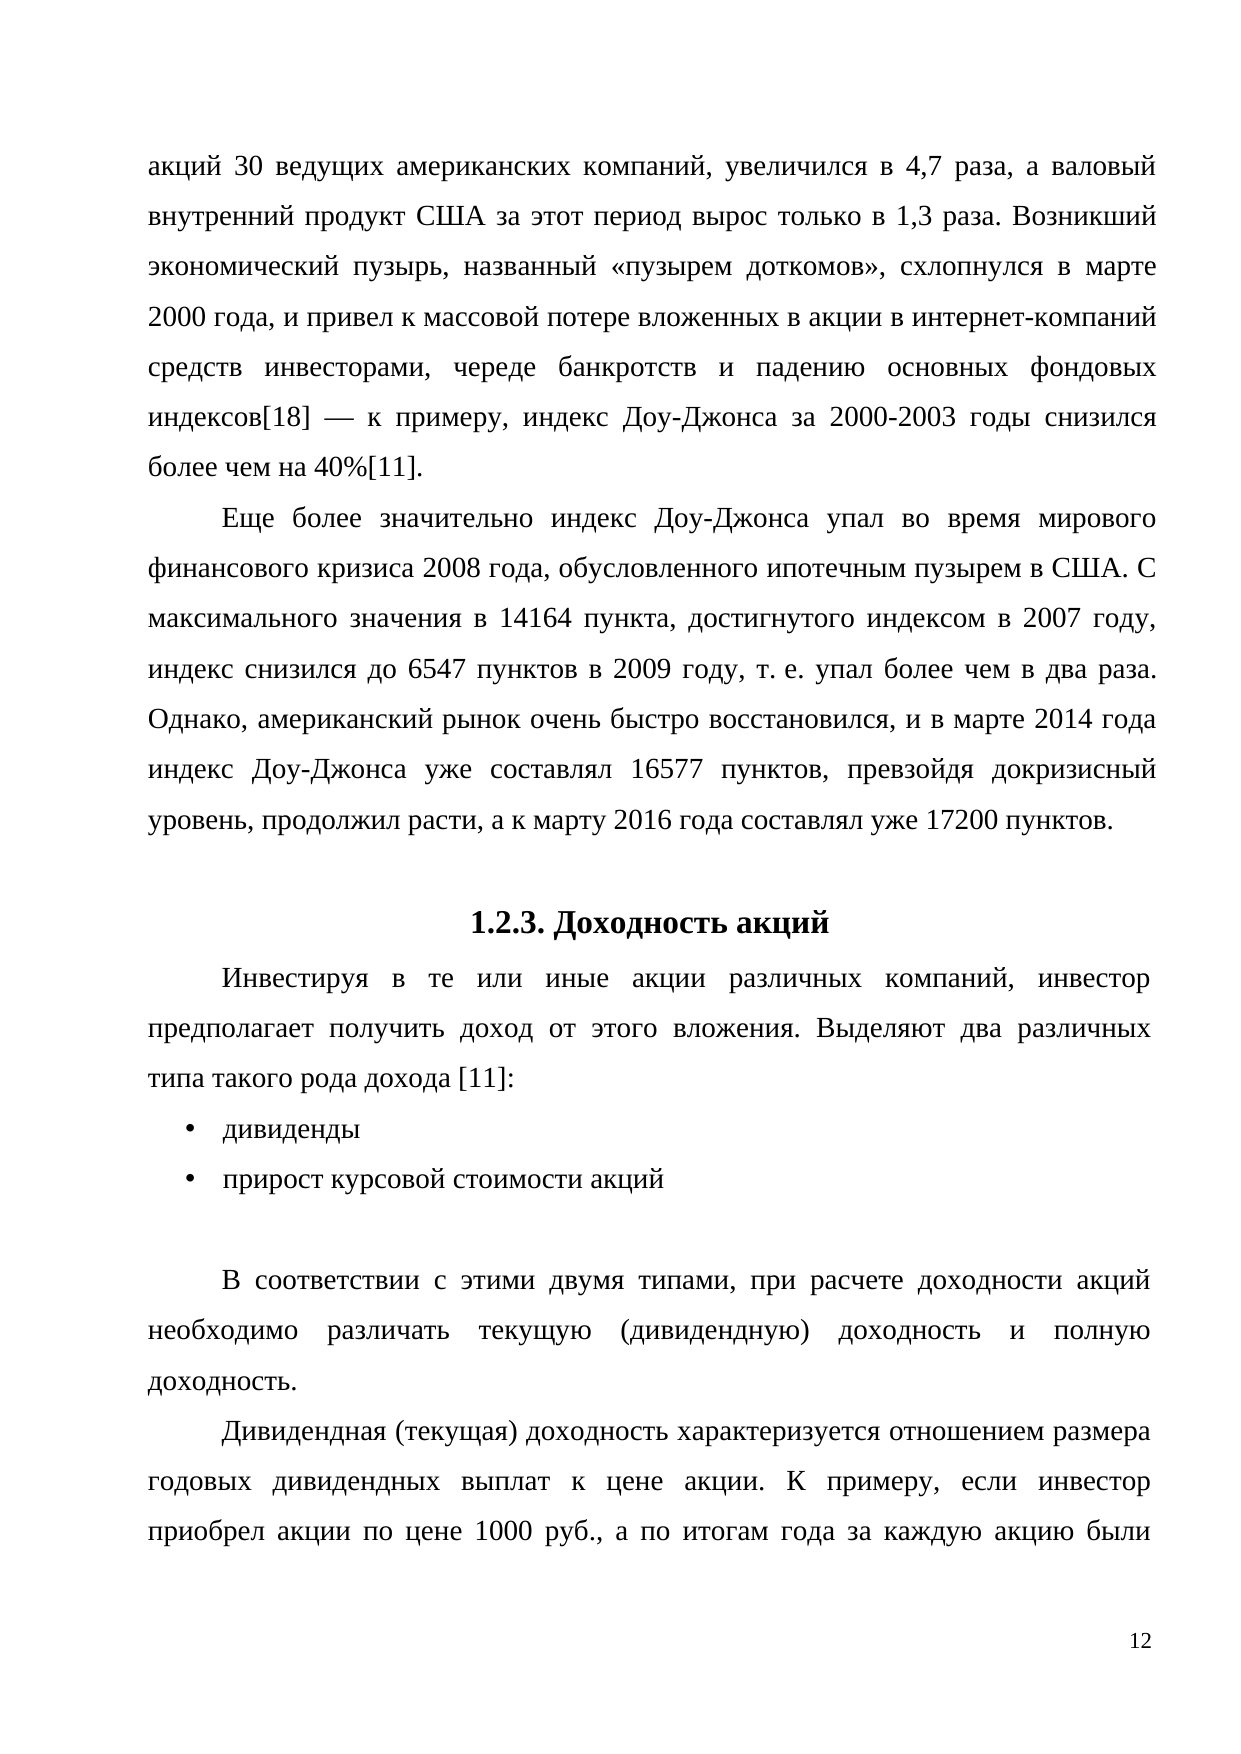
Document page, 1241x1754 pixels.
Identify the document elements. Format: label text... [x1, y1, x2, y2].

subtitle 1.2.3. Доходность акций [148, 902, 1152, 941]
text Еще более значительно индекс Доу-Джонса упал во время мирового финансового кризиса 2008 года, обусловленного ипотечным пузырем в США. С максимального значения в 14164 пункта, достигнутого индексом в 2007 году, индекс снизился до 6547 пунктов в 2009 году, т. е. упал более чем в два раза. Однако, американский рынок очень быстро восстановился, и в марте 2014 года индекс Доу-Джонса уже составлял 16577 пунктов, превзойдя докризисный уровень, продолжил расти, а к марту 2016 года составлял уже 17200 пунктов. [148, 500, 1158, 835]
list прирост курсовой стоимости акций [185, 1161, 1152, 1195]
text Инвестируя в те или иные акции различных компаний, инвестор предполагает получить доход от этого вложения. Выделяют два различных типа такого рода дохода [11]: [148, 960, 1152, 1094]
text Дивидендная (текущая) доходность характеризуется отношением размера годовых дивидендных выплат к цене акции. К примеру, если инвестор приобрел акции по цене 1000 руб., а по итогам года за каждую акцию были [148, 1413, 1152, 1547]
list дивиденды [185, 1111, 1152, 1144]
text акций 30 ведущих американских компаний, увеличился в 4,7 раза, а валовый внутренний продукт США за этот период вырос только в 1,3 раза. Возникший экономический пузырь, названный «пузырем доткомов», схлопнулся в марте 2000 года, и привел к массовой потере вложенных в акции в интернет-компаний средств инвесторами, череде банкротств и падению основных фондовых индексов[18] — к примеру, индекс Доу-Джонса за 2000-2003 годы снизился более чем на 40%[11]. [148, 148, 1158, 483]
text В соответствии с этими двумя типами, при расчете доходности акций необходимо различать текущую (дивидендную) доходность и полную доходность. [148, 1262, 1152, 1396]
